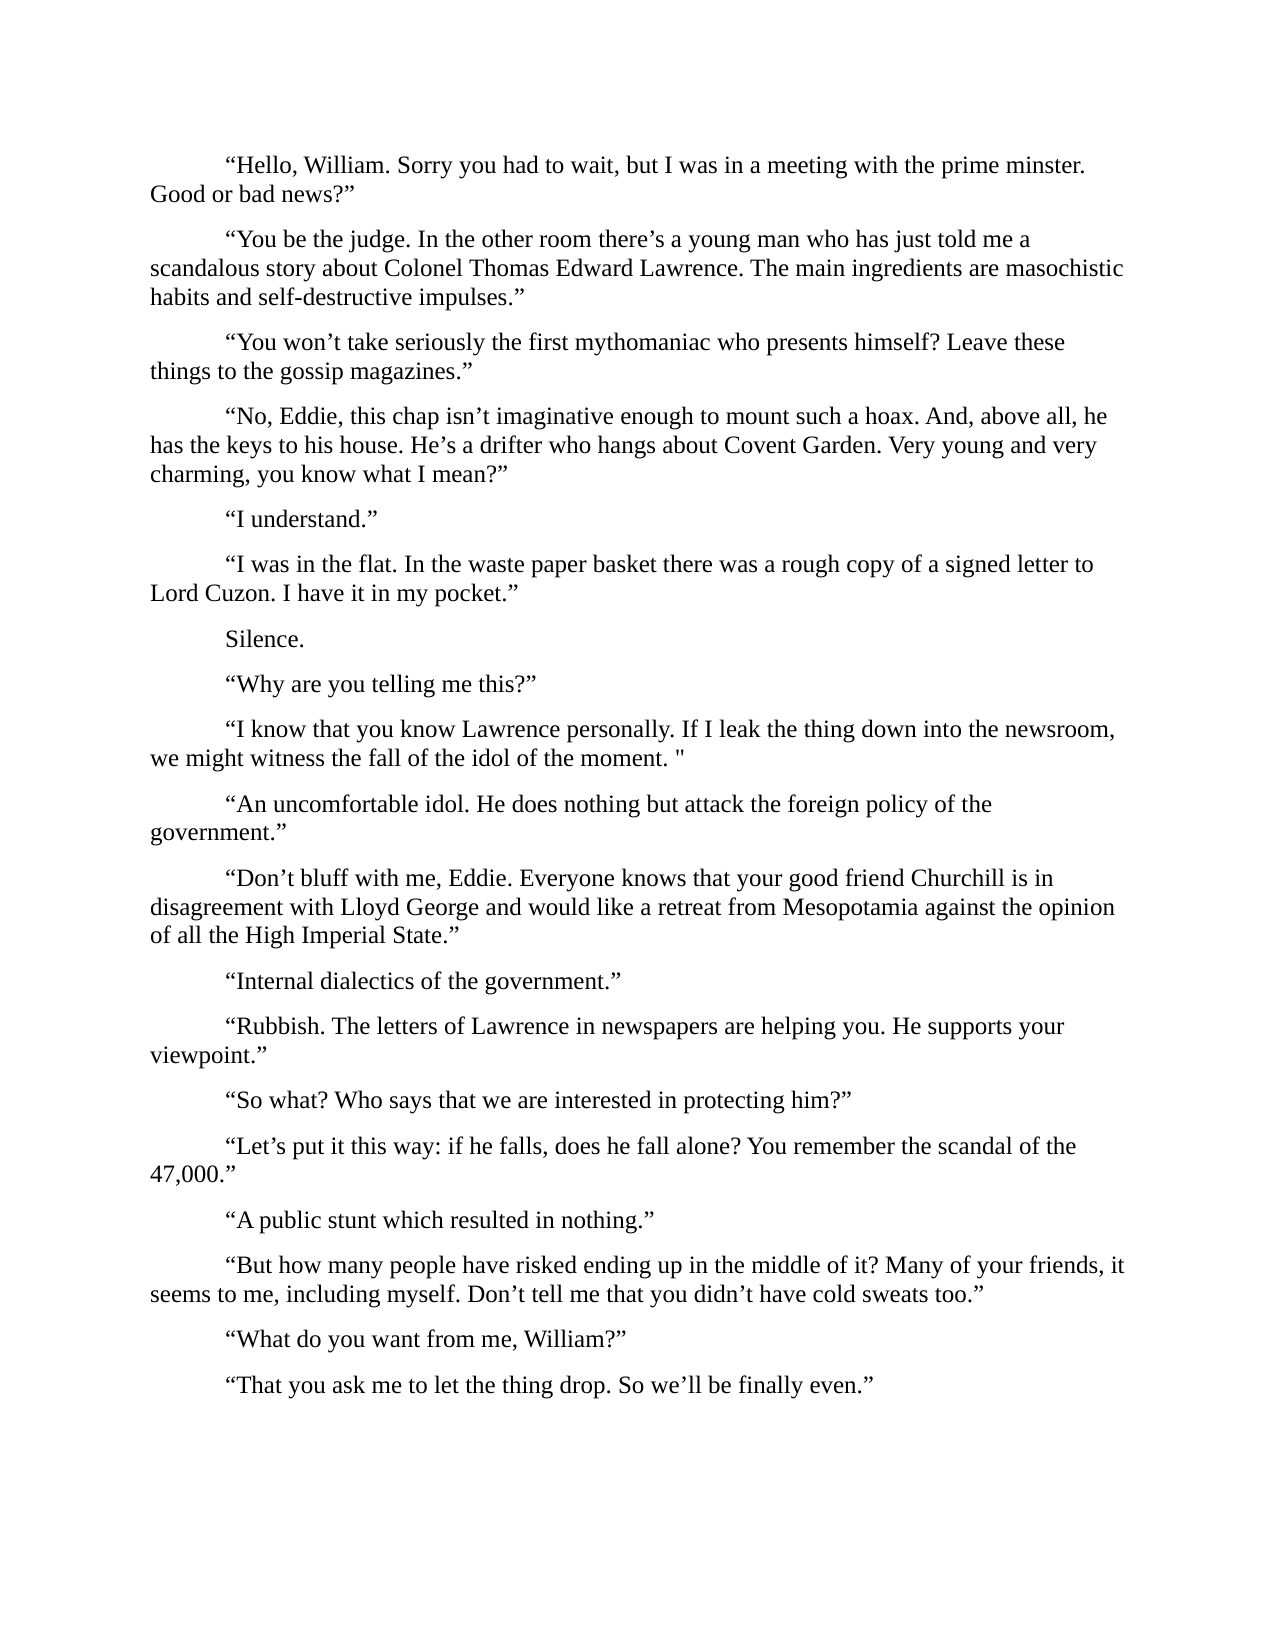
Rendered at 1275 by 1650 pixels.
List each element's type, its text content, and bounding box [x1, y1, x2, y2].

text “An uncomfortable idol. He does nothing but attack the foreign policy of the government.” [150, 789, 1125, 846]
text “I understand.” [150, 504, 1125, 533]
text “What do you want from me, William?” [150, 1324, 1125, 1353]
text “Why are you telling me this?” [150, 669, 1125, 698]
text “Hello, William. Sorry you had to wait, but I was in a meeting with the prime minster. Good or bad news?” [150, 150, 1125, 207]
text “No, Eddie, this chap isn’t imaginative enough to mount such a hoax. And, above all, he has the keys to his house. He’s a drifter who hangs about Covent Garden. Very young and very charming, you know what I mean?” [150, 401, 1125, 487]
text “I know that you know Lawrence personally. If I leak the thing down into the newsroom, we might witness the fall of the idol of the moment. " [150, 714, 1125, 772]
text “A public stunt which resulted in nothing.” [150, 1205, 1125, 1234]
text “That you ask me to let the thing drop. So we’ll be finally even.” [150, 1370, 1125, 1399]
text “You be the judge. In the other room there’s a young man who has just told me a scandalous story about Colonel Thomas Edward Lawrence. The main ingredients are masochistic habits and self-destructive impulses.” [150, 224, 1125, 310]
text “Internal dialectics of the government.” [150, 966, 1125, 994]
text “I was in the flat. In the waste paper basket there was a rough copy of a signed letter to Lord Cuzon. I have it in my pocket.” [150, 549, 1125, 607]
text “But how many people have risked ending up in the middle of it? Many of your friends, it seems to me, including myself. Don’t tell me that you didn’t have cold sweats too.” [150, 1250, 1125, 1308]
text “Rubbish. The letters of Lawrence in newspapers are helping you. He supports your viewpoint.” [150, 1011, 1125, 1069]
text “You won’t take seriously the first mythomaniac who presents himself? Leave these things to the gossip magazines.” [150, 327, 1125, 384]
text “Don’t bluff with me, Eddie. Everyone knows that your good friend Churchill is in disagreement with Lloyd George and would like a retreat from Mesopotamia against the opinion of all the High Imperial State.” [150, 863, 1125, 949]
text “Let’s put it this way: if he falls, does he fall alone? You remember the scandal of the 47,000.” [150, 1131, 1125, 1188]
text Silence. [150, 624, 1125, 652]
text “So what? Who says that we are interested in protecting him?” [150, 1085, 1125, 1114]
